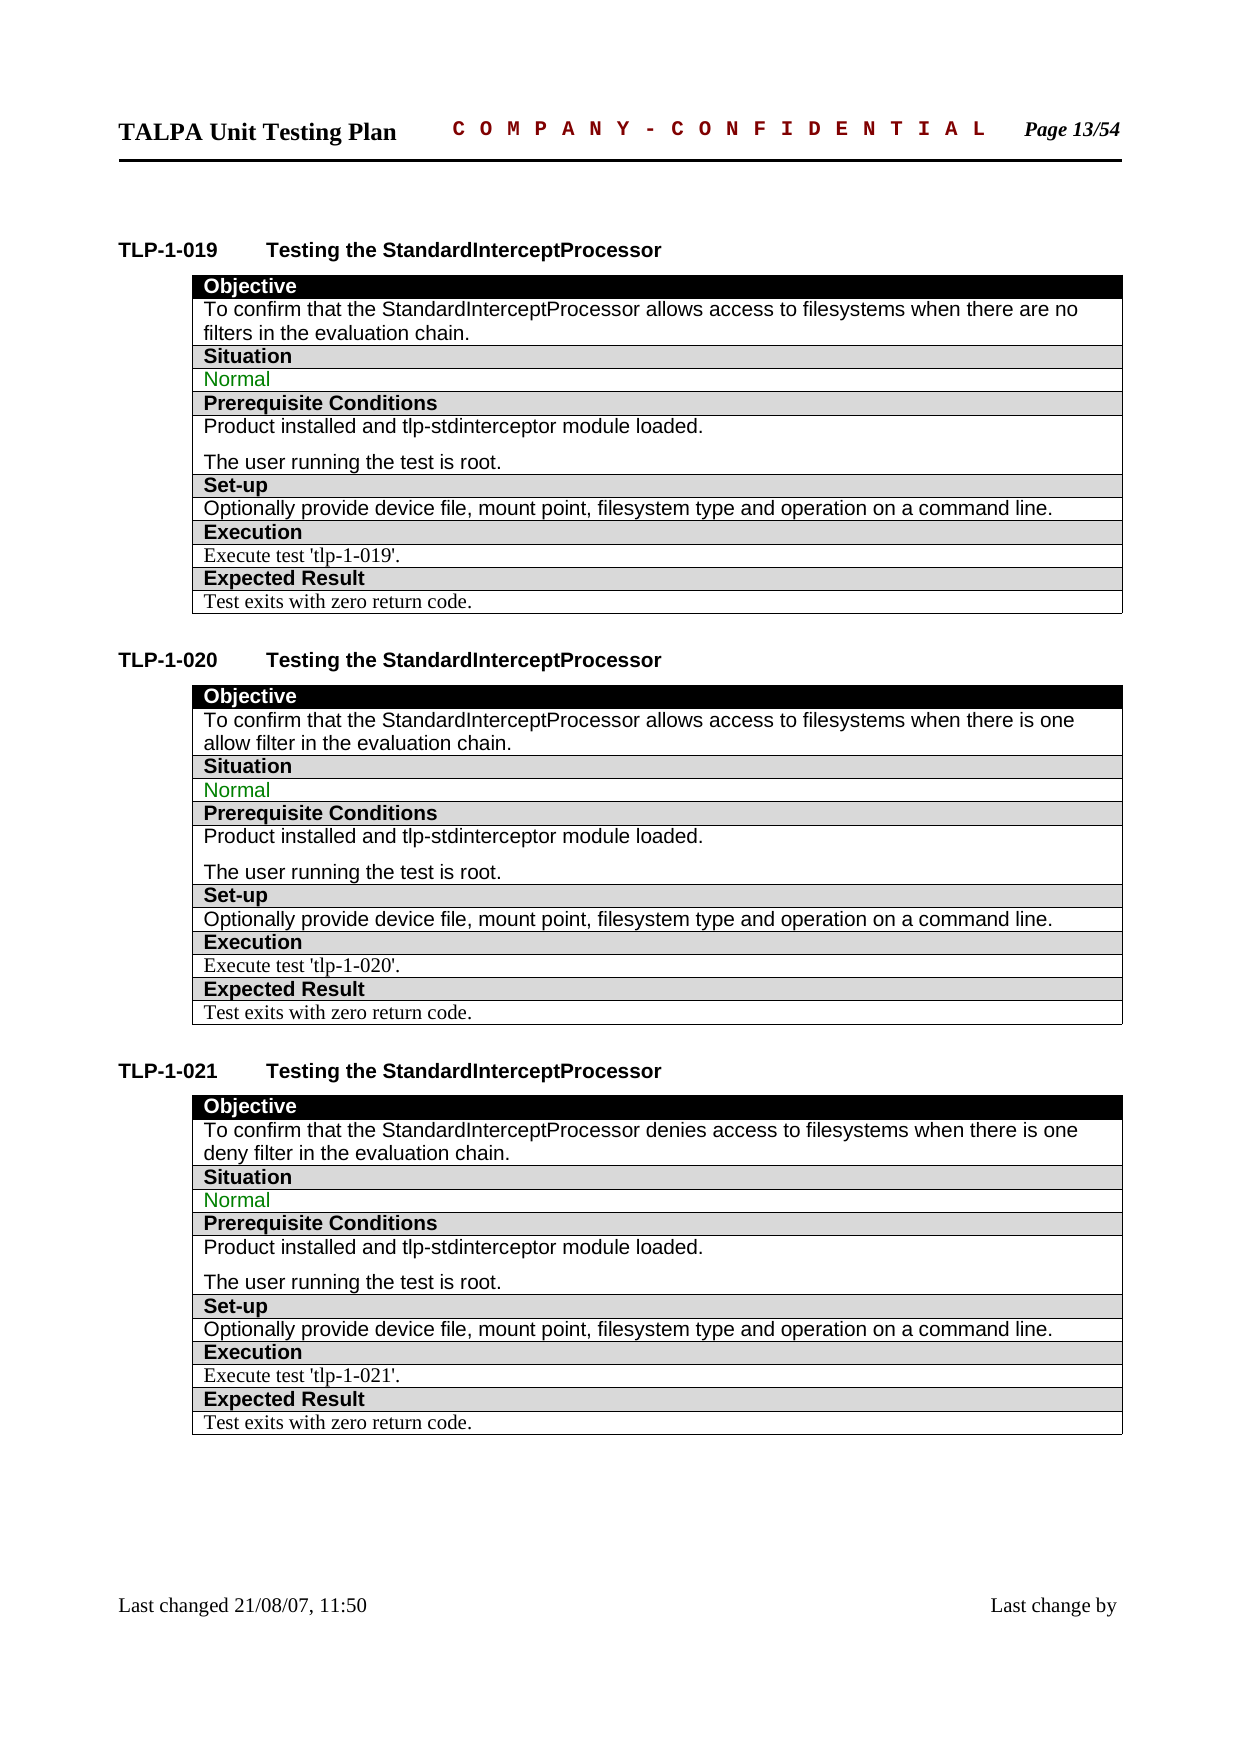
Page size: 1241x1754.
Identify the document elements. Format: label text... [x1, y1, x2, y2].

table_cell Prerequisite Conditions [193, 392, 1122, 415]
text TLP-1-019 Testing the StandardInterceptProcessor [118, 239, 1122, 262]
table_cell To confirm that the StandardInterceptProcessor denies access to filesystems when there is one deny filter in the evaluation chain. [193, 1120, 1122, 1165]
table_cell Expected Result [193, 568, 1122, 590]
table_cell Execute test 'tlp-1-020'. [193, 955, 1122, 977]
table_cell Execute test 'tlp-1-021'. [193, 1365, 1122, 1387]
table_cell Optionally provide device file, mount point, filesystem type and operation on a command line. [193, 1319, 1122, 1341]
table_cell Prerequisite Conditions [193, 802, 1122, 825]
table_cell Optionally provide device file, mount point, filesystem type and operation on a command line. [193, 908, 1122, 931]
text TLP-1-020 Testing the StandardInterceptProcessor [118, 649, 1122, 672]
table_cell Product installed and tlp-stdinterceptor module loaded. The user running the test is root. [193, 826, 1122, 884]
table_cell Product installed and tlp-stdinterceptor module loaded. The user running the test is root. [193, 1236, 1122, 1294]
table_cell Situation [193, 756, 1122, 778]
table_cell Set-up [193, 475, 1122, 497]
table_header Objective [193, 1096, 1122, 1119]
table_cell Normal [193, 779, 1122, 801]
table_cell Situation [193, 1166, 1122, 1189]
table_cell Normal [193, 369, 1122, 391]
table_cell Situation [193, 346, 1122, 368]
table_header Objective [193, 276, 1122, 298]
table_cell Prerequisite Conditions [193, 1213, 1122, 1235]
table_cell To confirm that the StandardInterceptProcessor allows access to filesystems when there is one allow filter in the evaluation chain. [193, 709, 1122, 755]
table_header Objective [193, 686, 1122, 708]
table_cell Execution [193, 932, 1122, 954]
table_cell Execute test 'tlp-1-019'. [193, 545, 1122, 567]
table_cell Set-up [193, 885, 1122, 907]
table_cell Expected Result [193, 1388, 1122, 1411]
table_cell Optionally provide device file, mount point, filesystem type and operation on a command line. [193, 498, 1122, 520]
table_cell Execution [193, 1342, 1122, 1364]
table_cell Normal [193, 1190, 1122, 1212]
table_cell Set-up [193, 1295, 1122, 1318]
table_cell Test exits with zero return code. [193, 591, 1122, 613]
table_cell Test exits with zero return code. [193, 1412, 1122, 1434]
table_cell Product installed and tlp-stdinterceptor module loaded. The user running the test is root. [193, 416, 1122, 474]
table_cell To confirm that the StandardInterceptProcessor allows access to filesystems when there are no filters in the evaluation chain. [193, 299, 1122, 345]
table_cell Test exits with zero return code. [193, 1001, 1122, 1024]
table_cell Execution [193, 521, 1122, 544]
table_cell Expected Result [193, 978, 1122, 1000]
text TLP-1-021 Testing the StandardInterceptProcessor [118, 1059, 1122, 1083]
